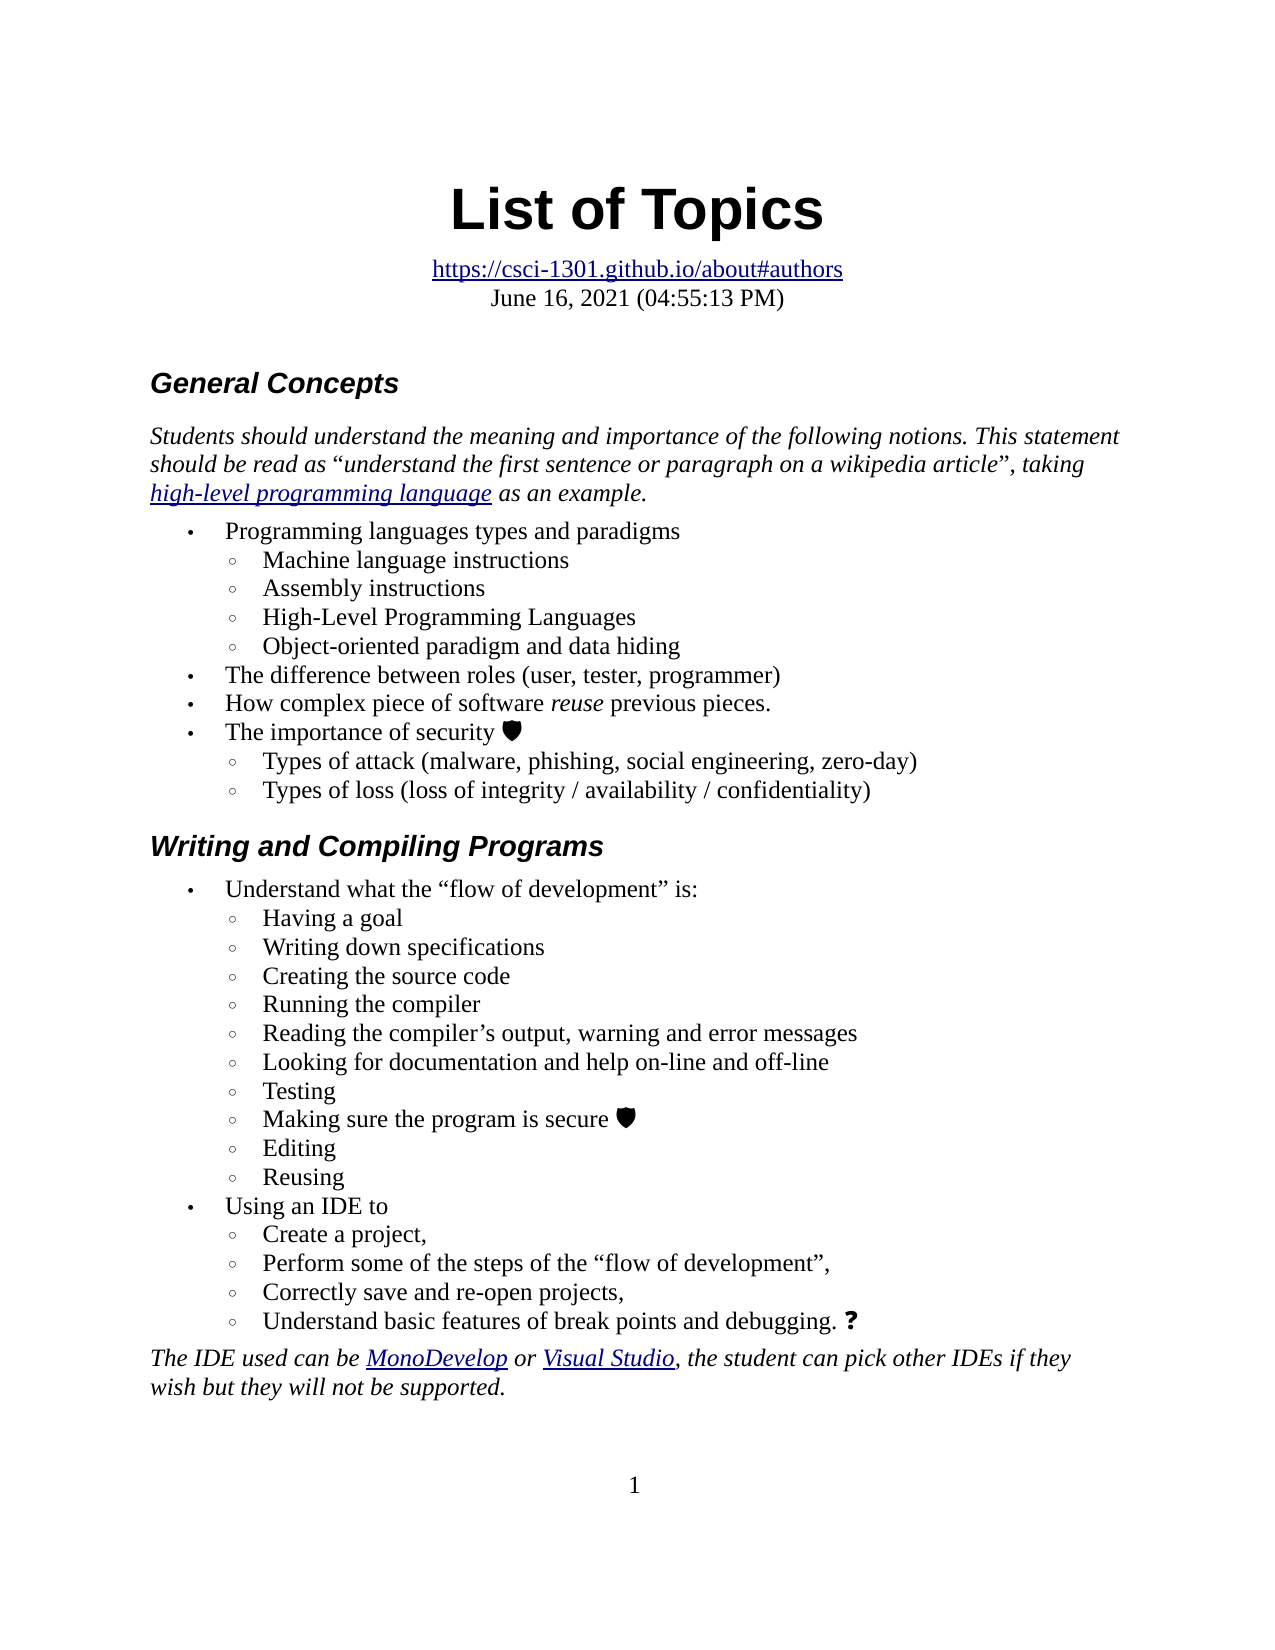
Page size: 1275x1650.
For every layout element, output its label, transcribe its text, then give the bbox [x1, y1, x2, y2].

list Reading the compiler’s output, warning and error messages [225, 1018, 1125, 1047]
list Writing down specifications [225, 932, 1125, 961]
subtitle Writing and Compiling Programs [150, 828, 1125, 862]
subtitle General Concepts [150, 366, 1125, 399]
list Correctly save and re-open projects, [225, 1277, 1125, 1306]
list Create a project, [225, 1219, 1125, 1248]
list Understand what the “flow of development” is: [187, 874, 1125, 903]
list Machine language instructions [225, 545, 1125, 573]
text Students should understand the meaning and importance of the following notions. This statement should be read as “understand the first sentence or paragraph on a wikipedia article”, taking high-level programming language as an example. [150, 421, 1125, 507]
list How complex piece of software reuse previous pieces. [187, 688, 1125, 717]
list The difference between roles (user, tester, programmer) [187, 660, 1125, 688]
list Programming languages types and paradigms [187, 516, 1125, 545]
list Running the compiler [225, 989, 1125, 1018]
list High-Level Programming Languages [225, 602, 1125, 631]
list Understand basic features of break points and debugging. ❓ [225, 1306, 1125, 1334]
list Perform some of the steps of the “flow of development”, [225, 1248, 1125, 1277]
list Having a goal [225, 903, 1125, 932]
list Types of loss (loss of integrity / availability / confidentiality) [225, 775, 1125, 803]
list Reusing [225, 1162, 1125, 1191]
title List of Topics [150, 175, 1125, 242]
text The IDE used can be MonoDevelop or Visual Studio, the student can pick other IDEs if they wish but they will not be supported. [150, 1343, 1125, 1401]
list Using an IDE to [187, 1191, 1125, 1219]
list The importance of security 🛡️ [187, 717, 1125, 746]
list Object-oriented paradigm and data hiding [225, 631, 1125, 660]
list Looking for documentation and help on-line and off-line [225, 1047, 1125, 1076]
list Types of attack (malware, phishing, social engineering, zero-day) [225, 746, 1125, 775]
text June 16, 2021 (04:55:13 PM) [150, 283, 1125, 312]
text https://csci-1301.github.io/about#authors [150, 254, 1125, 283]
list Creating the source code [225, 961, 1125, 989]
list Assembly instructions [225, 573, 1125, 602]
list Making sure the program is secure 🛡️ [225, 1104, 1125, 1133]
list Editing [225, 1133, 1125, 1162]
list Testing [225, 1076, 1125, 1104]
